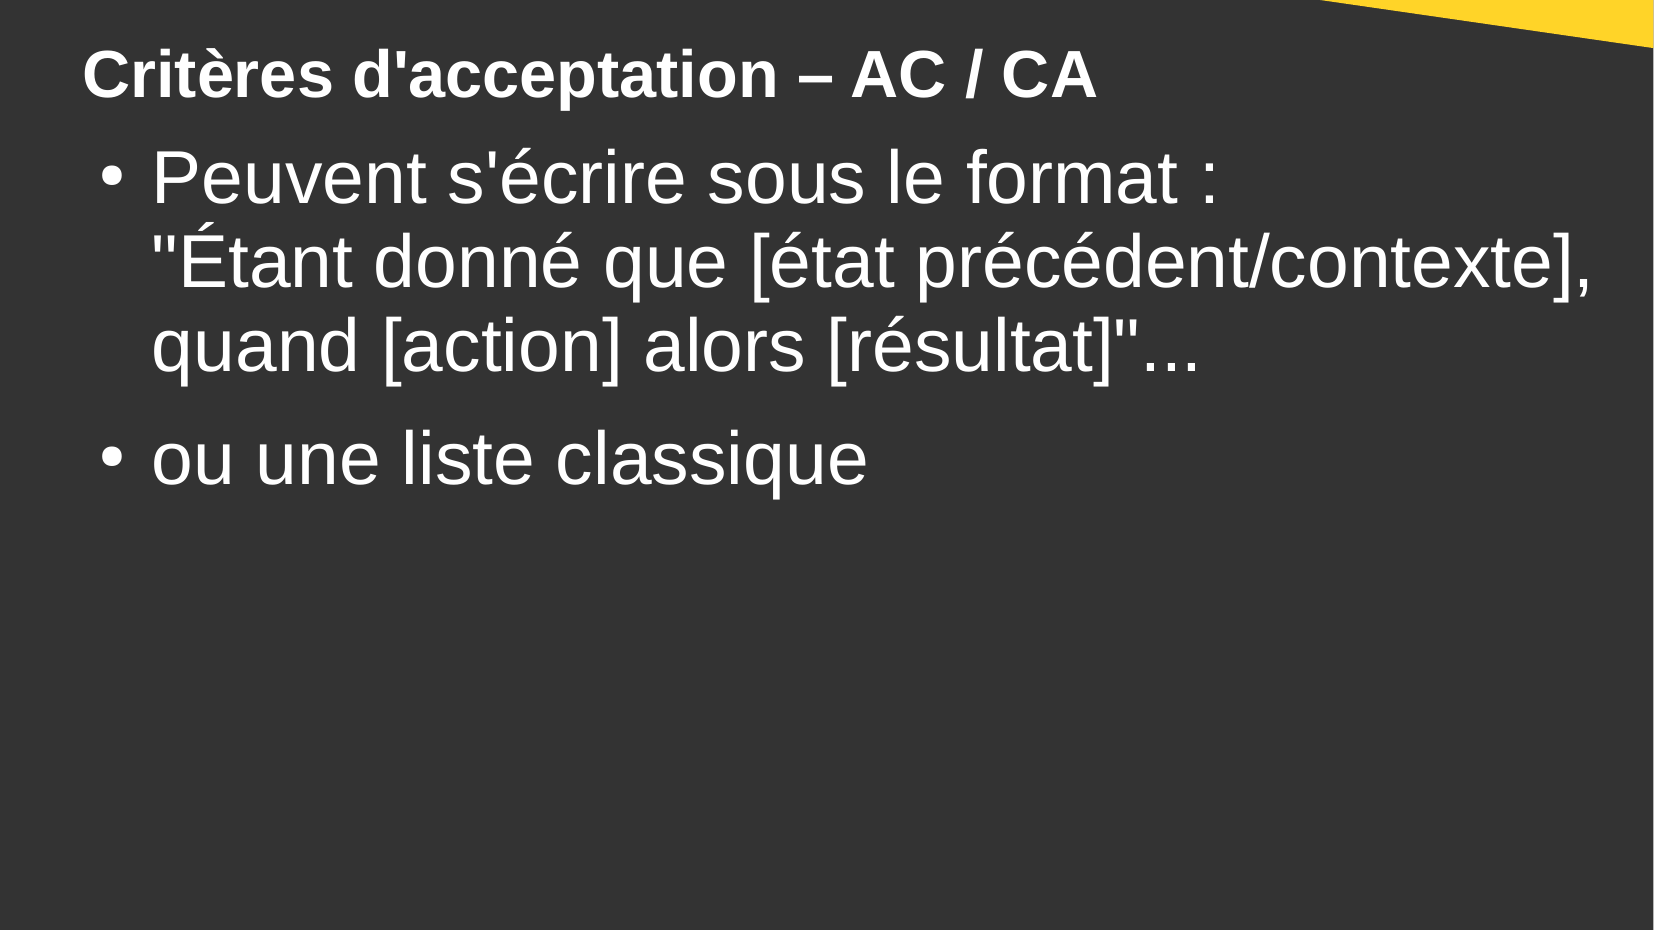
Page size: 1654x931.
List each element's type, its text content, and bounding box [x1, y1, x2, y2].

list Peuvent s'écrire sous le format : "Étant donné que [état précédent/contexte], quand [action] alors [résultat]"... ou une liste classique [80, 135, 1620, 777]
title Critères d'acceptation – AC / CA [82, 37, 1571, 122]
text_box [1320, 0, 1654, 49]
